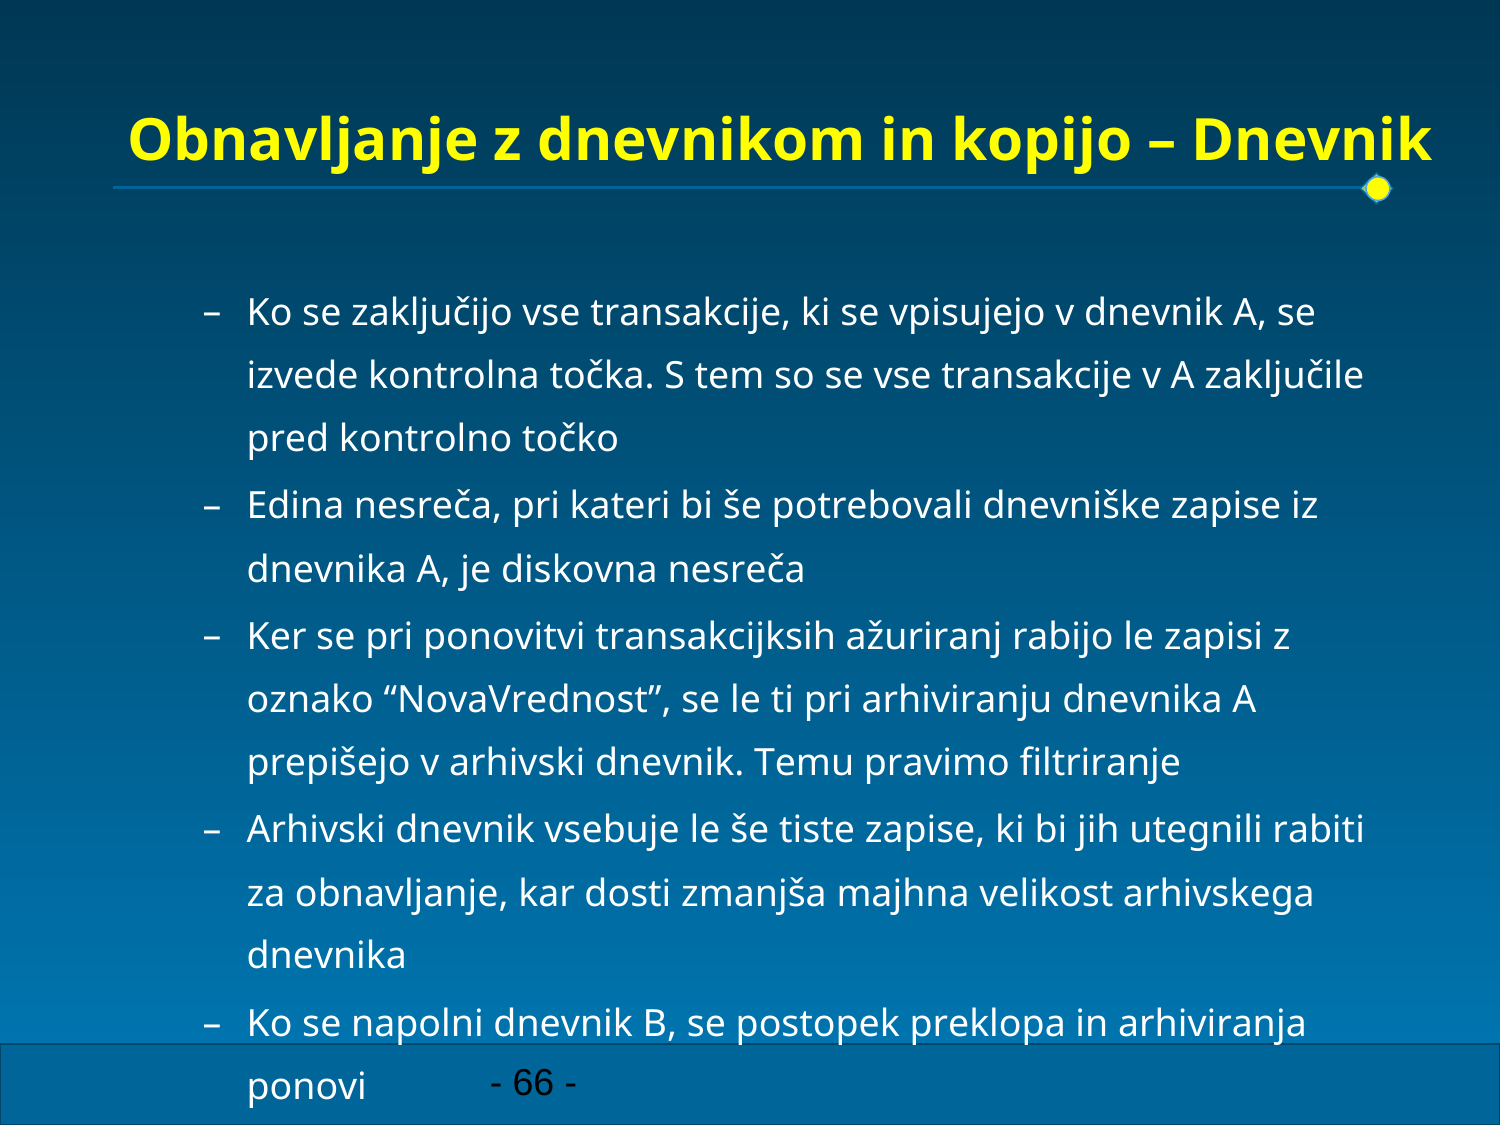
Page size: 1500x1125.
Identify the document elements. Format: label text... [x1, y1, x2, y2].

title Obnavljanje z dnevnikom in kopijo – Dnevnik [112, 95, 1459, 181]
list Ko se zaključijo vse transakcije, ki se vpisujejo v dnevnik A, se izvede kontrolna točka. S tem so se vse transakcije v A zaključile pred kontrolno točko Edina nesreča, pri kateri bi še potrebovali dnevniške zapise iz dnevnika A, je diskovna nesreča Ker se pri ponovitvi transakcijksih ažuriranj rabijo le zapisi z oznako “NovaVrednost”, se le ti pri arhiviranju dnevnika A prepišejo v arhivski dnevnik. Temu pravimo filtriranje Arhivski dnevnik vsebuje le še tiste zapise, ki bi jih utegnili rabiti za obnavljanje, kar dosti zmanjša majhna velikost arhivskega dnevnika Ko se napolni dnevnik B, se postopek preklopa in arhiviranja ponovi [99, 262, 1412, 1035]
